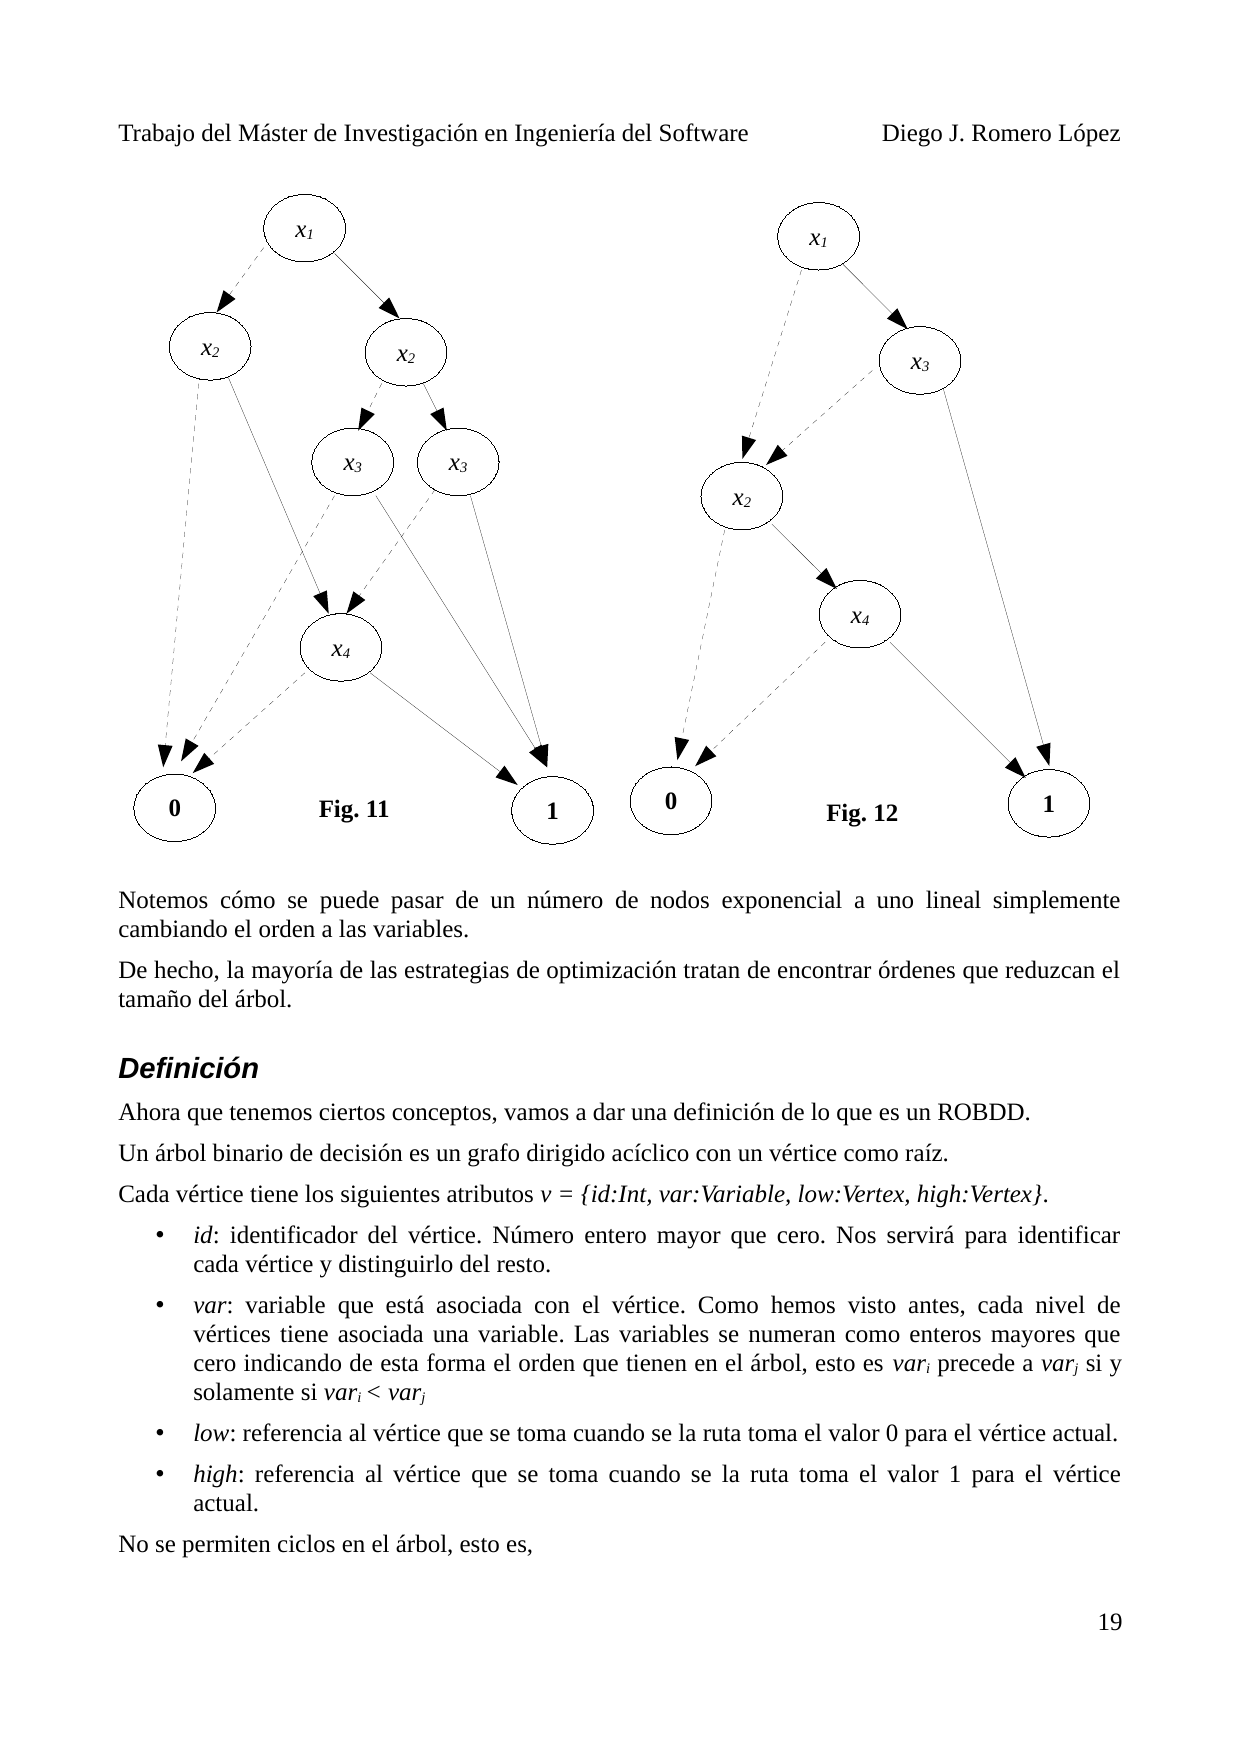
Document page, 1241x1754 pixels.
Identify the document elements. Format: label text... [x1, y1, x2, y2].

text Un árbol binario de decisión es un grafo dirigido acíclico con un vértice como raíz. [118, 1138, 1122, 1167]
text No se permiten ciclos en el árbol, esto es, [118, 1529, 1122, 1558]
text De hecho, la mayoría de las estrategias de optimización tratan de encontrar órdenes que reduzcan el tamaño del árbol. [118, 956, 1122, 1013]
text Ahora que tenemos ciertos conceptos, vamos a dar una definición de lo que es un ROBDD. [118, 1097, 1122, 1125]
list low: referencia al vértice que se toma cuando se la ruta toma el valor 0 para el vértice actual. [156, 1418, 1122, 1447]
text Notemos cómo se puede pasar de un número de nodos exponencial a uno lineal simplemente cambiando el orden a las variables. [118, 886, 1122, 943]
subtitle Definición [118, 1051, 1122, 1084]
text Cada vértice tiene los siguientes atributos v = {id:Int, var:Variable, low:Vertex, high:Vertex}. [118, 1179, 1122, 1208]
list high: referencia al vértice que se toma cuando se la ruta toma el valor 1 para el vértice actual. [156, 1459, 1122, 1517]
list var: variable que está asociada con el vértice. Como hemos visto antes, cada nivel de vértices tiene asociada una variable. Las variables se numeran como enteros mayores que cero indicando de esta forma el orden que tienen en el árbol, esto es vari precede a varj si y solamente si vari < varj [156, 1290, 1122, 1405]
list id: identificador del vértice. Número entero mayor que cero. Nos servirá para identificar cada vértice y distinguirlo del resto. [156, 1220, 1122, 1278]
